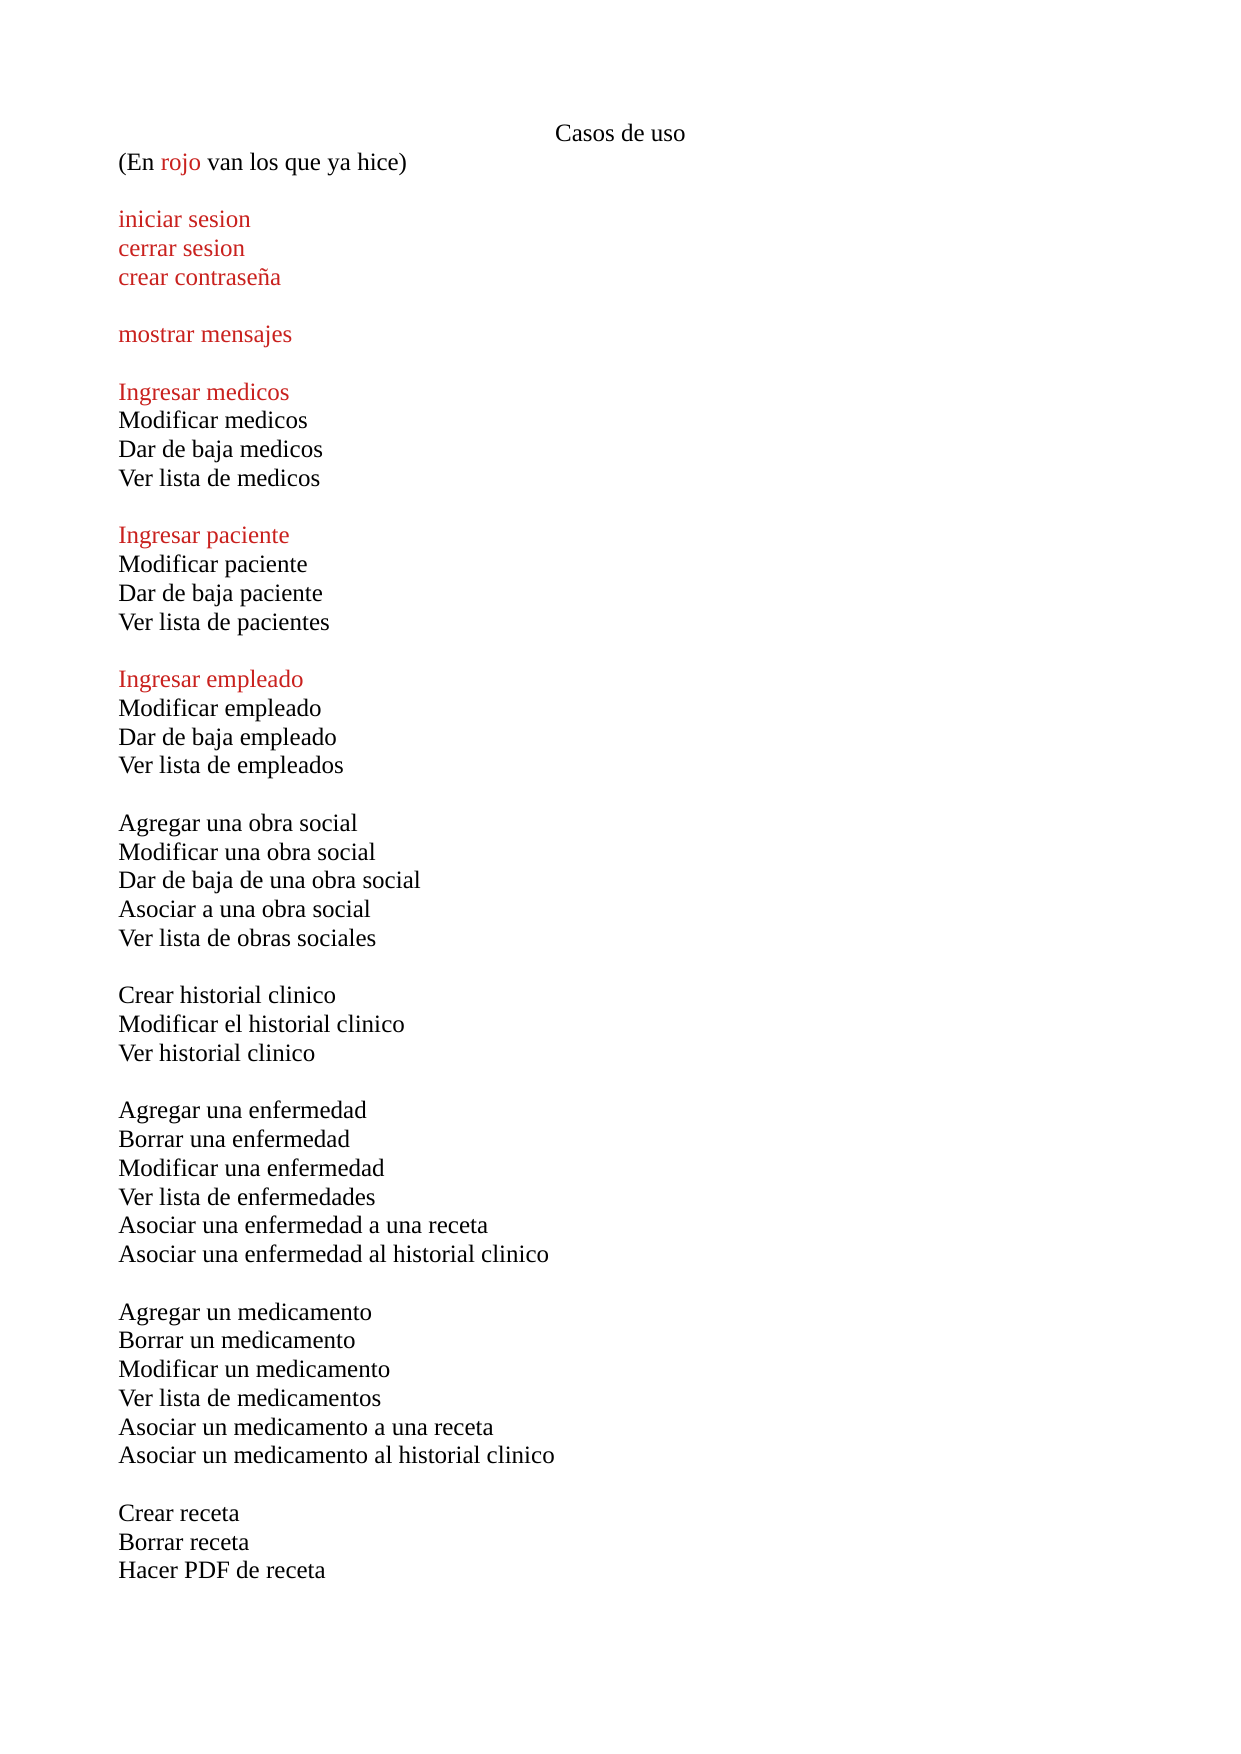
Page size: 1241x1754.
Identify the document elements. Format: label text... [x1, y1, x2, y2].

text Asociar a una obra social [118, 894, 1122, 923]
text Dar de baja de una obra social [118, 866, 1122, 894]
text Agregar una enfermedad [118, 1096, 1122, 1124]
text Modificar una obra social [118, 837, 1122, 866]
text Asociar una enfermedad al historial clinico [118, 1239, 1122, 1268]
text Agregar un medicamento [118, 1297, 1122, 1326]
text Borrar un medicamento [118, 1326, 1122, 1354]
text Asociar un medicamento al historial clinico [118, 1441, 1122, 1469]
text Ver lista de obras sociales [118, 923, 1122, 952]
text Ver historial clinico [118, 1038, 1122, 1067]
text Crear historial clinico [118, 981, 1122, 1009]
text Borrar receta [118, 1527, 1122, 1556]
text Modificar un medicamento [118, 1354, 1122, 1383]
text Dar de baja paciente [118, 578, 1122, 607]
text Ver lista de empleados [118, 751, 1122, 779]
text Modificar una enfermedad [118, 1153, 1122, 1182]
text Ver lista de enfermedades [118, 1182, 1122, 1211]
text Ver lista de medicamentos [118, 1383, 1122, 1412]
text Borrar una enfermedad [118, 1124, 1122, 1153]
text cerrar sesion [118, 233, 1122, 262]
text Modificar empleado [118, 693, 1122, 722]
text Ver lista de pacientes [118, 607, 1122, 636]
text iniciar sesion [118, 204, 1122, 233]
text Ver lista de medicos [118, 463, 1122, 492]
text (En rojo van los que ya hice) [118, 147, 1122, 176]
text Dar de baja medicos [118, 434, 1122, 463]
text mostrar mensajes [118, 319, 1122, 348]
text Ingresar medicos [118, 377, 1122, 406]
text Modificar paciente [118, 549, 1122, 578]
text Agregar una obra social [118, 808, 1122, 837]
text Modificar el historial clinico [118, 1009, 1122, 1038]
text Ingresar paciente [118, 521, 1122, 549]
text Hacer PDF de receta [118, 1556, 1122, 1584]
text Crear receta [118, 1498, 1122, 1527]
text Asociar un medicamento a una receta [118, 1412, 1122, 1441]
text Asociar una enfermedad a una receta [118, 1211, 1122, 1239]
text Casos de uso [118, 118, 1122, 147]
text crear contraseña [118, 262, 1122, 291]
text Dar de baja empleado [118, 722, 1122, 751]
text Modificar medicos [118, 406, 1122, 434]
text Ingresar empleado [118, 664, 1122, 693]
